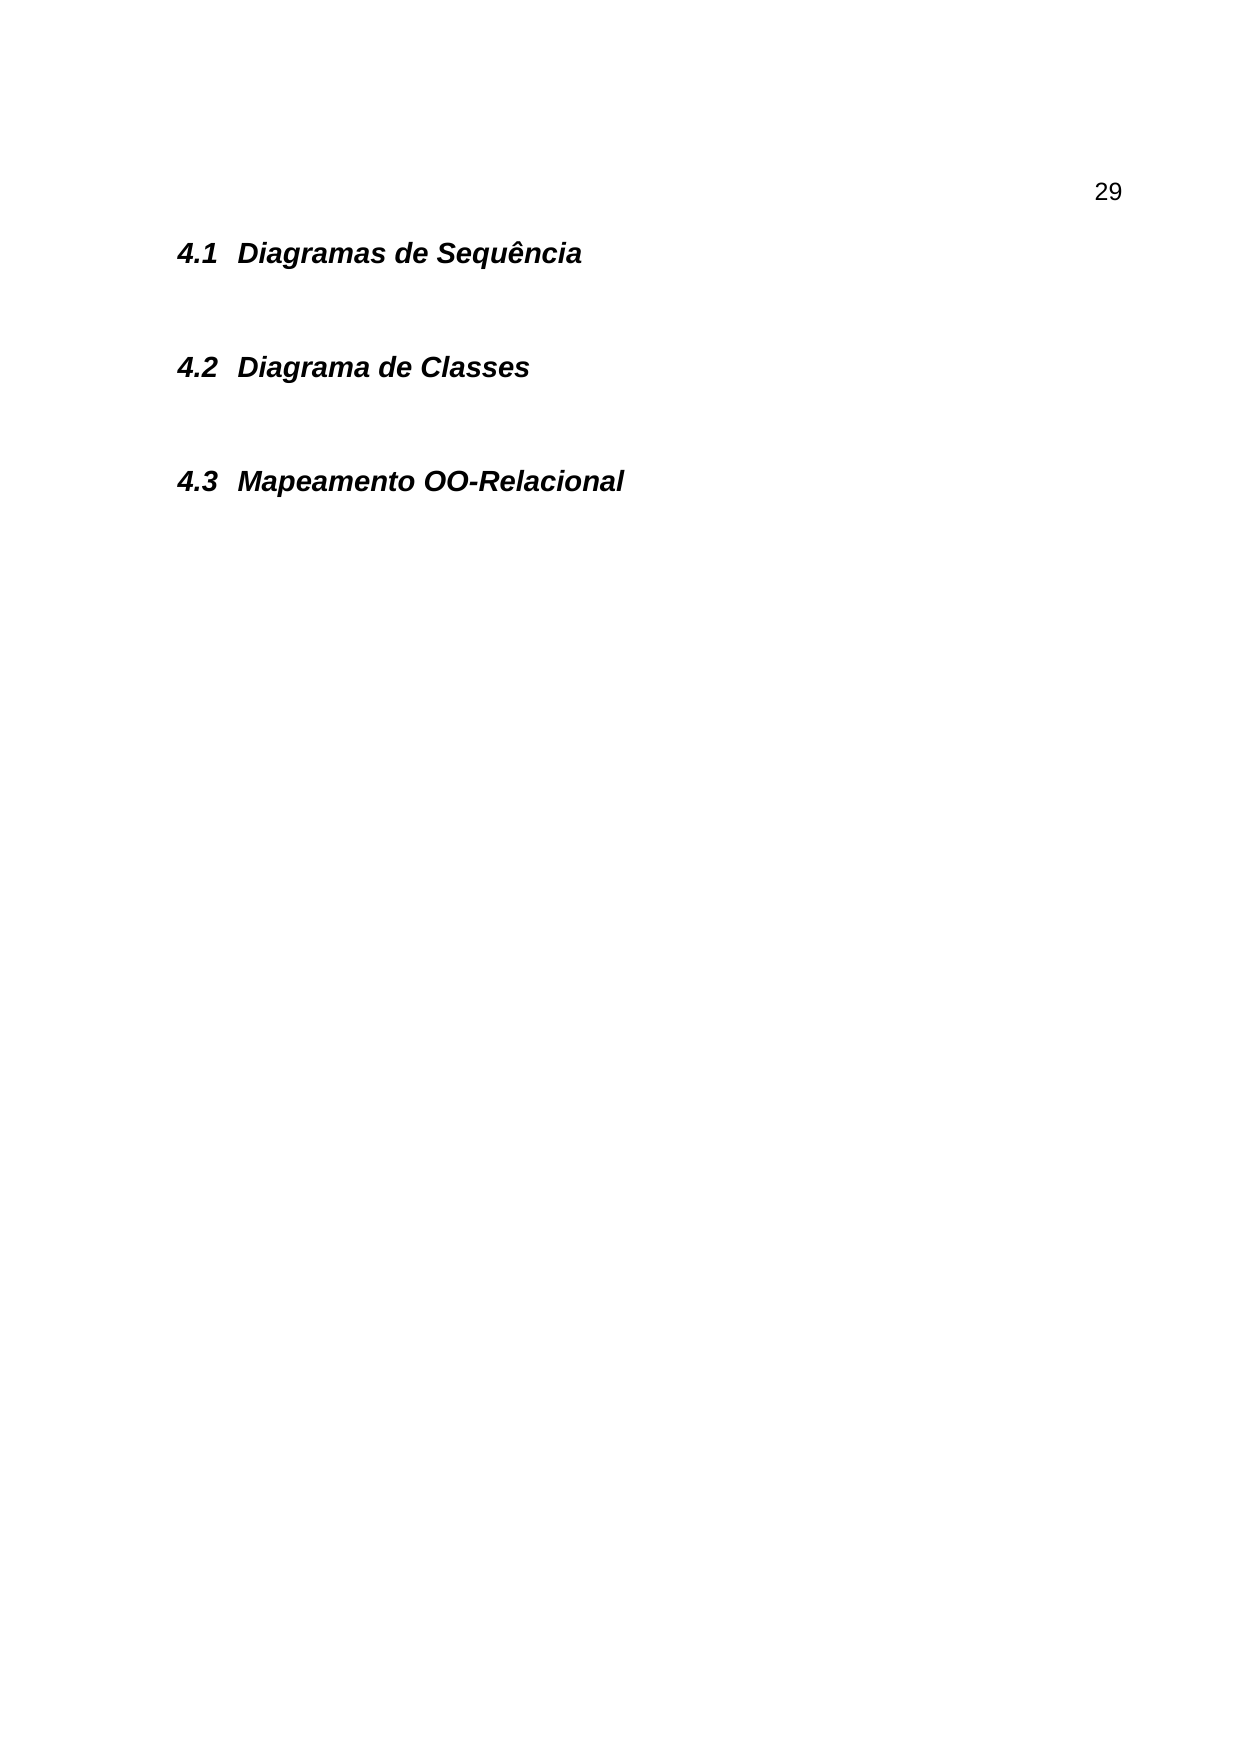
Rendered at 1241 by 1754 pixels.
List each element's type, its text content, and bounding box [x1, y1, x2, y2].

subtitle Diagrama de Classes [177, 350, 1122, 384]
subtitle Diagramas de Sequência [177, 236, 1122, 270]
subtitle Mapeamento OO-Relacional [177, 464, 1122, 498]
